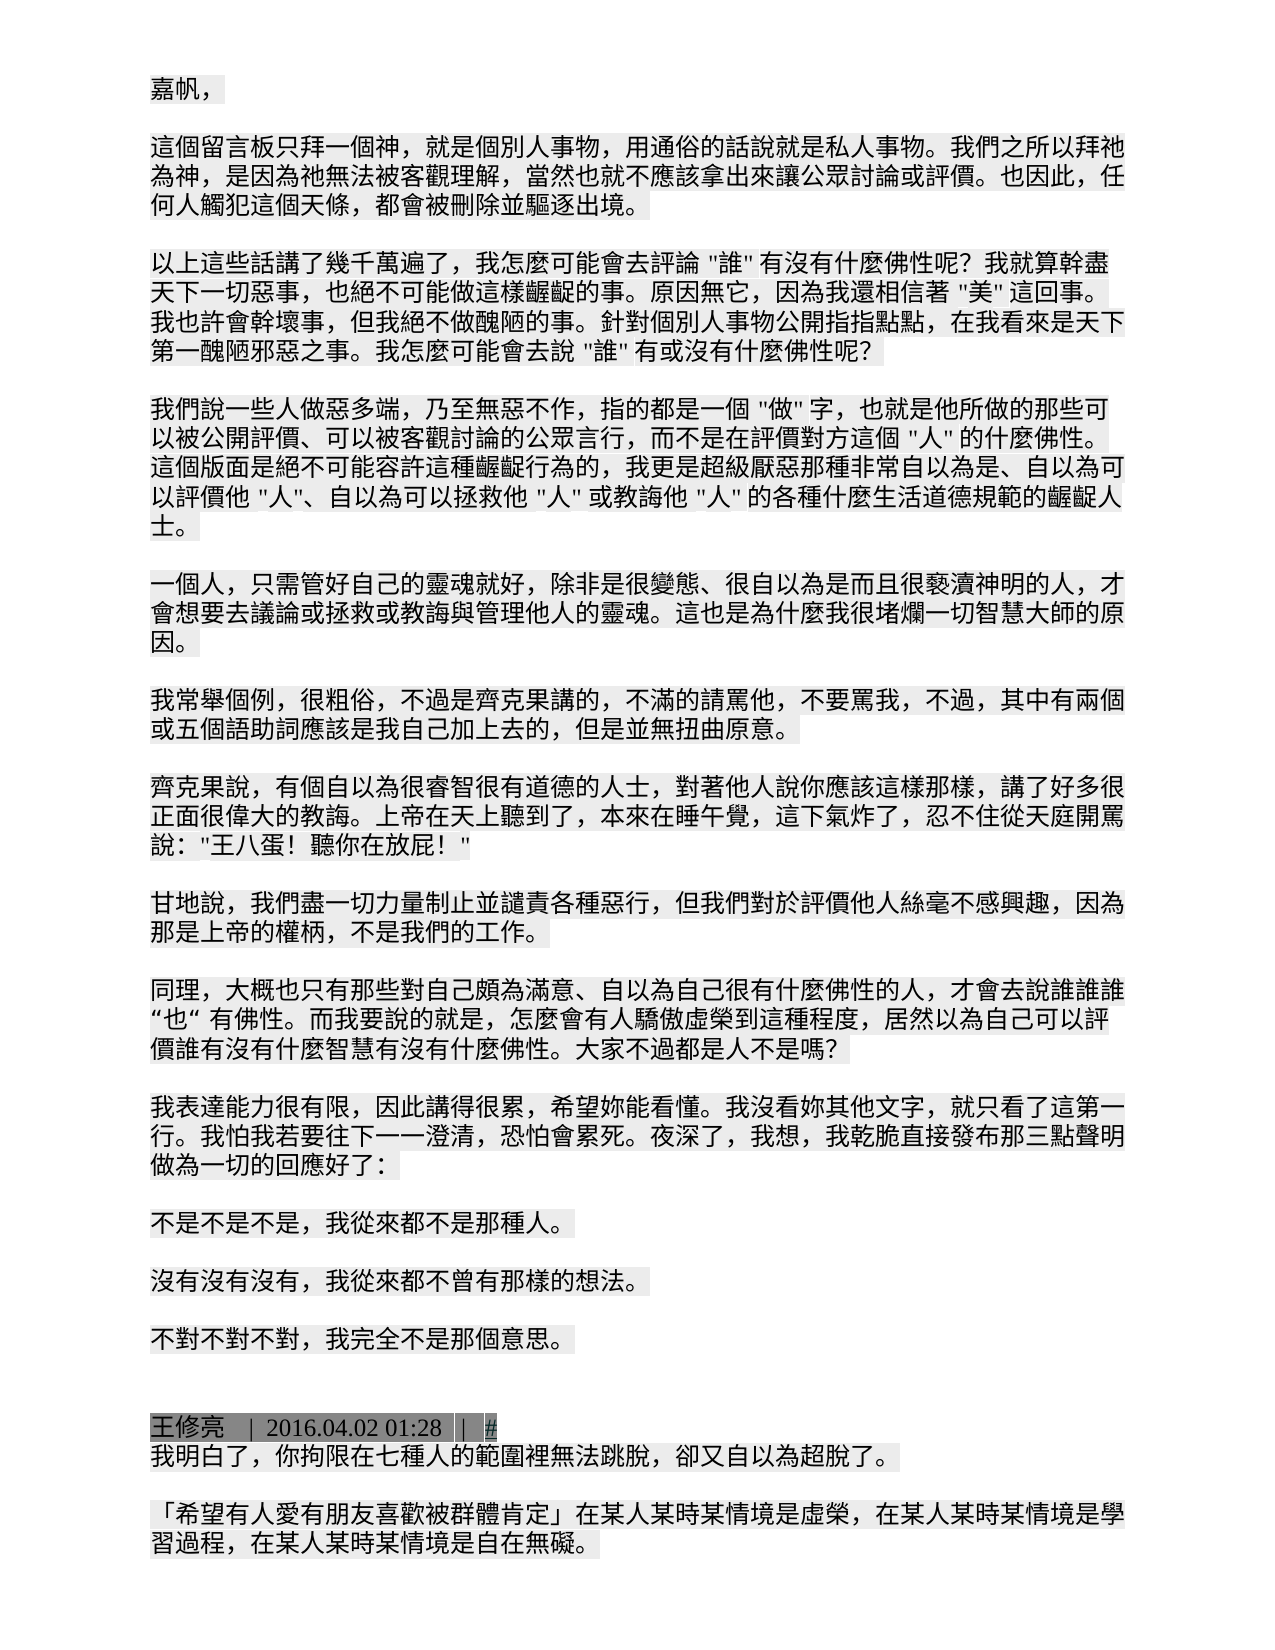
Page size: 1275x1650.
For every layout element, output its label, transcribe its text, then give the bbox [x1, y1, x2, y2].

text 王修亮 | 2016.04.02 01:28 | # [150, 1413, 1125, 1442]
text 我明白了，你拘限在七種人的範圍裡無法跳脫，卻又自以為超脫了。 「希望有人愛有朋友喜歡被群體肯定」在某人某時某情境是虛榮，在某人某時某情境是學習過程，在某人某時某情境是自在無礙。 [150, 1442, 1125, 1559]
text 嘉帆， 這個留言板只拜一個神，就是個別人事物，用通俗的話說就是私人事物。我們之所以拜祂為神，是因為祂無法被客觀理解，當然也就不應該拿出來讓公眾討論或評價。也因此，任何人觸犯這個天條，都會被刪除並驅逐出境。 以上這些話講了幾千萬遍了，我怎麼可能會去評論 "誰" 有沒有什麼佛性呢？我就算幹盡天下一切惡事，也絕不可能做這樣齷齪的事。原因無它，因為我還相信著 "美" 這回事。我也許會幹壞事，但我絕不做醜陋的事。針對個別人事物公開指指點點，在我看來是天下第一醜陋邪惡之事。我怎麼可能會去說 "誰" 有或沒有什麼佛性呢？ 我們說一些人做惡多端，乃至無惡不作，指的都是一個 "做" 字，也就是他所做的那些可以被公開評價、可以被客觀討論的公眾言行，而不是在評價對方這個 "人" 的什麼佛性。這個版面是絕不可能容許這種齷齪行為的，我更是超級厭惡那種非常自以為是、自以為可以評價他 "人"、自以為可以拯救他 "人" 或教誨他 "人" 的各種什麼生活道德規範的齷齪人士。 一個人，只需管好自己的靈魂就好，除非是很變態、很自以為是而且很褻瀆神明的人，才會想要去議論或拯救或教誨與管理他人的靈魂。這也是為什麼我很堵爛一切智慧大師的原因。 我常舉個例，很粗俗，不過是齊克果講的，不滿的請罵他，不要罵我，不過，其中有兩個或五個語助詞應該是我自己加上去的，但是並無扭曲原意。 齊克果說，有個自以為很睿智很有道德的人士，對著他人說你應該這樣那樣，講了好多很正面很偉大的教誨。上帝在天上聽到了，本來在睡午覺，這下氣炸了，忍不住從天庭開罵說："王八蛋！聽你在放屁！" 甘地說，我們盡一切力量制止並譴責各種惡行，但我們對於評價他人絲毫不感興趣，因為那是上帝的權柄，不是我們的工作。 同理，大概也只有那些對自己頗為滿意、自以為自己很有什麼佛性的人，才會去說誰誰誰 “也“ 有佛性。而我要說的就是，怎麼會有人驕傲虛榮到這種程度，居然以為自己可以評價誰有沒有什麼智慧有沒有什麼佛性。大家不過都是人不是嗎？ 我表達能力很有限，因此講得很累，希望妳能看懂。我沒看妳其他文字，就只看了這第一行。我怕我若要往下一一澄清，恐怕會累死。夜深了，我想，我乾脆直接發布那三點聲明做為一切的回應好了： 不是不是不是，我從來都不是那種人。 沒有沒有沒有，我從來都不曾有那樣的想法。 不對不對不對，我完全不是那個意思。 [150, 75, 1125, 1354]
